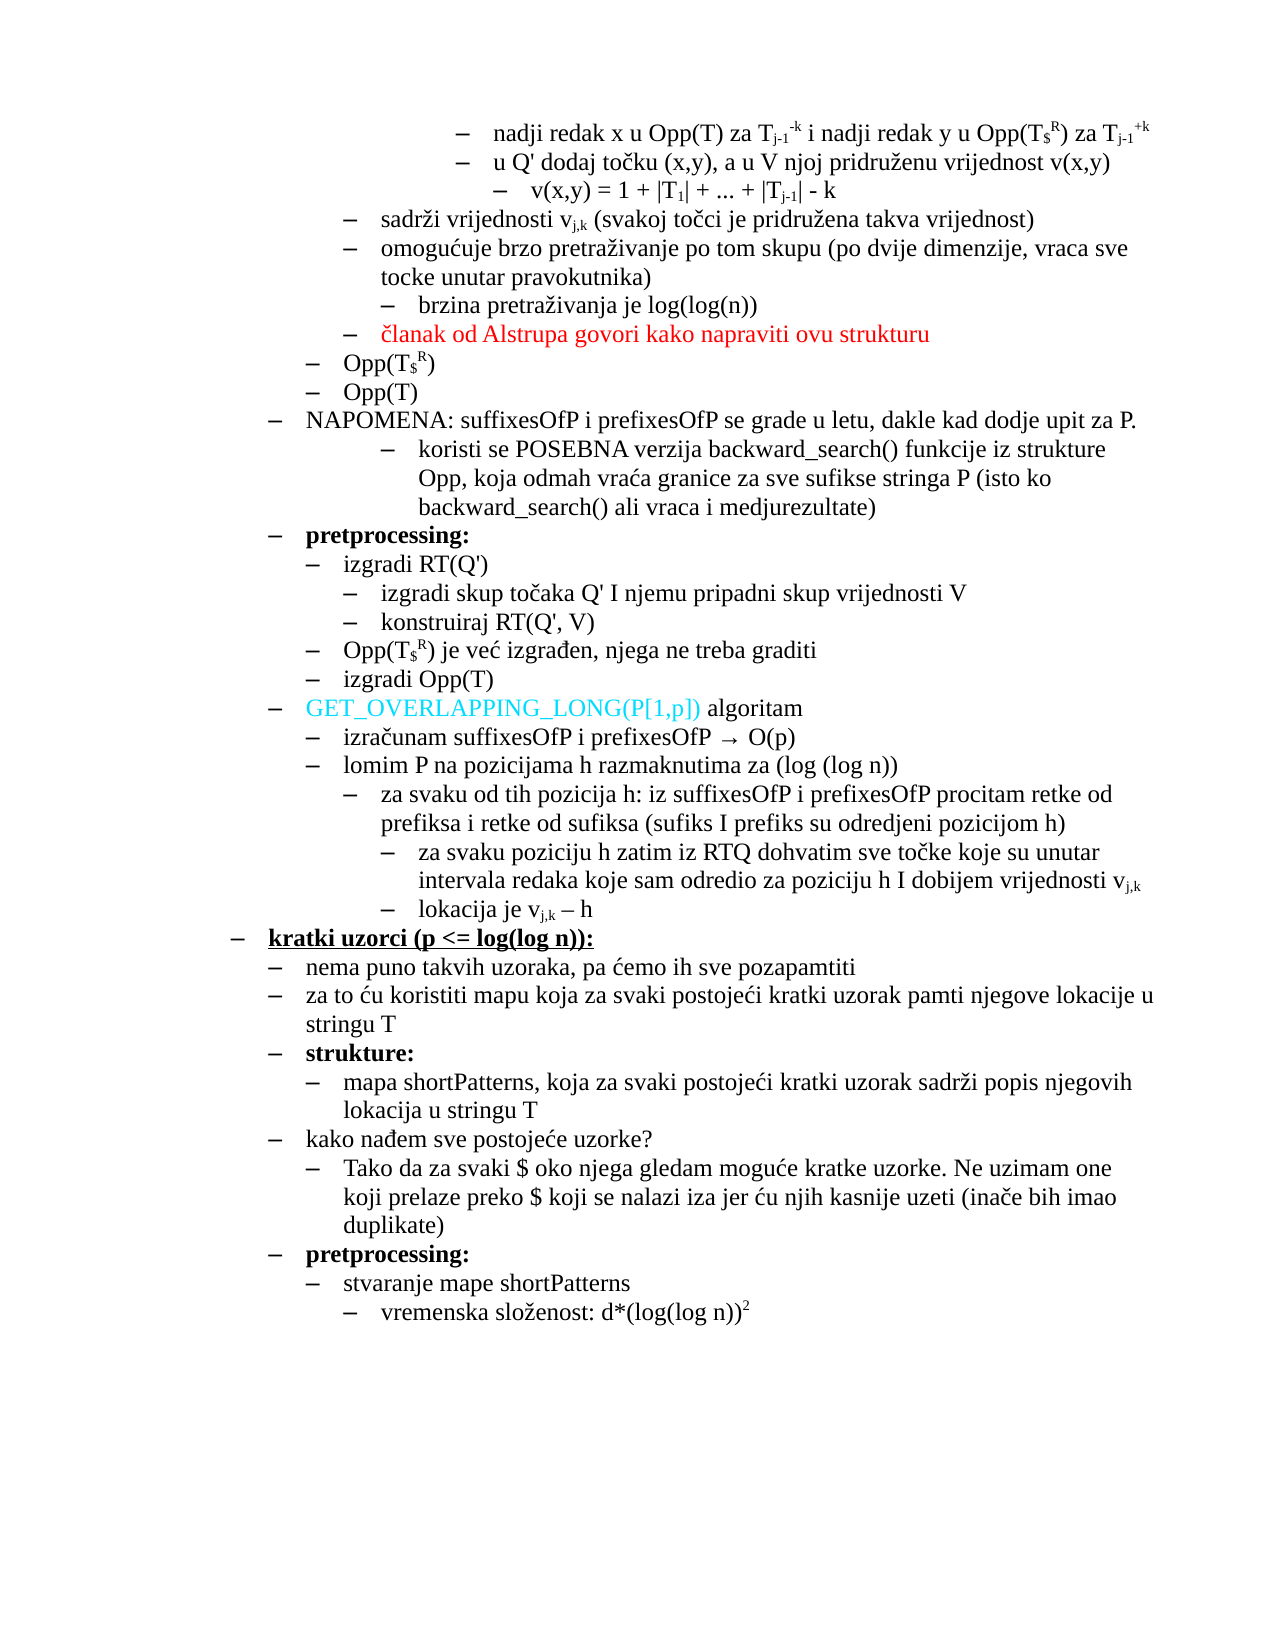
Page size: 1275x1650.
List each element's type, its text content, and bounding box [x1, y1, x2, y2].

list sadrži vrijednosti vj,k (svakoj točci je pridružena takva vrijednost) [343, 204, 1157, 233]
list izgradi Opp(T) [306, 664, 1157, 693]
list stvaranje mape shortPatterns [306, 1268, 1157, 1297]
list kako nađem sve postojeće uzorke? [268, 1124, 1157, 1153]
list omogućuje brzo pretraživanje po tom skupu (po dvije dimenzije, vraca sve tocke unutar pravokutnika) [343, 233, 1157, 291]
list članak od Alstrupa govori kako napraviti ovu strukturu [343, 319, 1157, 348]
list kratki uzorci (p <= log(log n)): [231, 923, 1157, 952]
list za svaku poziciju h zatim iz RTQ dohvatim sve točke koje su unutar intervala redaka koje sam odredio za poziciju h I dobijem vrijednosti vj,k [381, 837, 1157, 894]
list za to ću koristiti mapu koja za svaki postojeći kratki uzorak pamti njegove lokacije u stringu T [268, 981, 1157, 1038]
list u Q' dodaj točku (x,y), a u V njoj pridruženu vrijednost v(x,y) [456, 147, 1157, 176]
list nema puno takvih uzoraka, pa ćemo ih sve pozapamtiti [268, 952, 1157, 981]
list izgradi RT(Q') [306, 549, 1157, 578]
list za svaku od tih pozicija h: iz suffixesOfP i prefixesOfP procitam retke od prefiksa i retke od sufiksa (sufiks I prefiks su odredjeni pozicijom h) [343, 779, 1157, 837]
list NAPOMENA: suffixesOfP i prefixesOfP se grade u letu, dakle kad dodje upit za P. [268, 406, 1157, 434]
list lomim P na pozicijama h razmaknutima za (log (log n)) [306, 751, 1157, 779]
list izračunam suffixesOfP i prefixesOfP → O(p) [306, 722, 1157, 751]
list GET_OVERLAPPING_LONG(P[1,p]) algoritam [268, 693, 1157, 722]
list v(x,y) = 1 + |T1| + ... + |Tj-1| - k [493, 176, 1157, 204]
list brzina pretraživanja je log(log(n)) [381, 291, 1157, 319]
list mapa shortPatterns, koja za svaki postojeći kratki uzorak sadrži popis njegovih lokacija u stringu T [306, 1067, 1157, 1124]
list koristi se POSEBNA verzija backward_search() funkcije iz strukture Opp, koja odmah vraća granice za sve sufikse stringa P (isto ko backward_search() ali vraca i medjurezultate) [381, 434, 1157, 521]
list Tako da za svaki $ oko njega gledam moguće kratke uzorke. Ne uzimam one koji prelaze preko $ koji se nalazi iza jer ću njih kasnije uzeti (inače bih imao duplikate) [306, 1153, 1157, 1239]
list lokacija je vj,k – h [381, 894, 1157, 923]
list nadji redak x u Opp(T) za Tj-1-k i nadji redak y u Opp(T$R) za Tj-1+k [456, 118, 1157, 147]
list konstruiraj RT(Q', V) [343, 607, 1157, 636]
list strukture: [268, 1038, 1157, 1067]
list pretprocessing: [268, 1239, 1157, 1268]
list izgradi skup točaka Q' I njemu pripadni skup vrijednosti V [343, 578, 1157, 607]
list Opp(T$R) [306, 348, 1157, 377]
list pretprocessing: [268, 521, 1157, 549]
list Opp(T$R) je već izgrađen, njega ne treba graditi [306, 636, 1157, 664]
list vremenska složenost: d*(log(log n))2 [343, 1297, 1157, 1326]
list Opp(T) [306, 377, 1157, 406]
